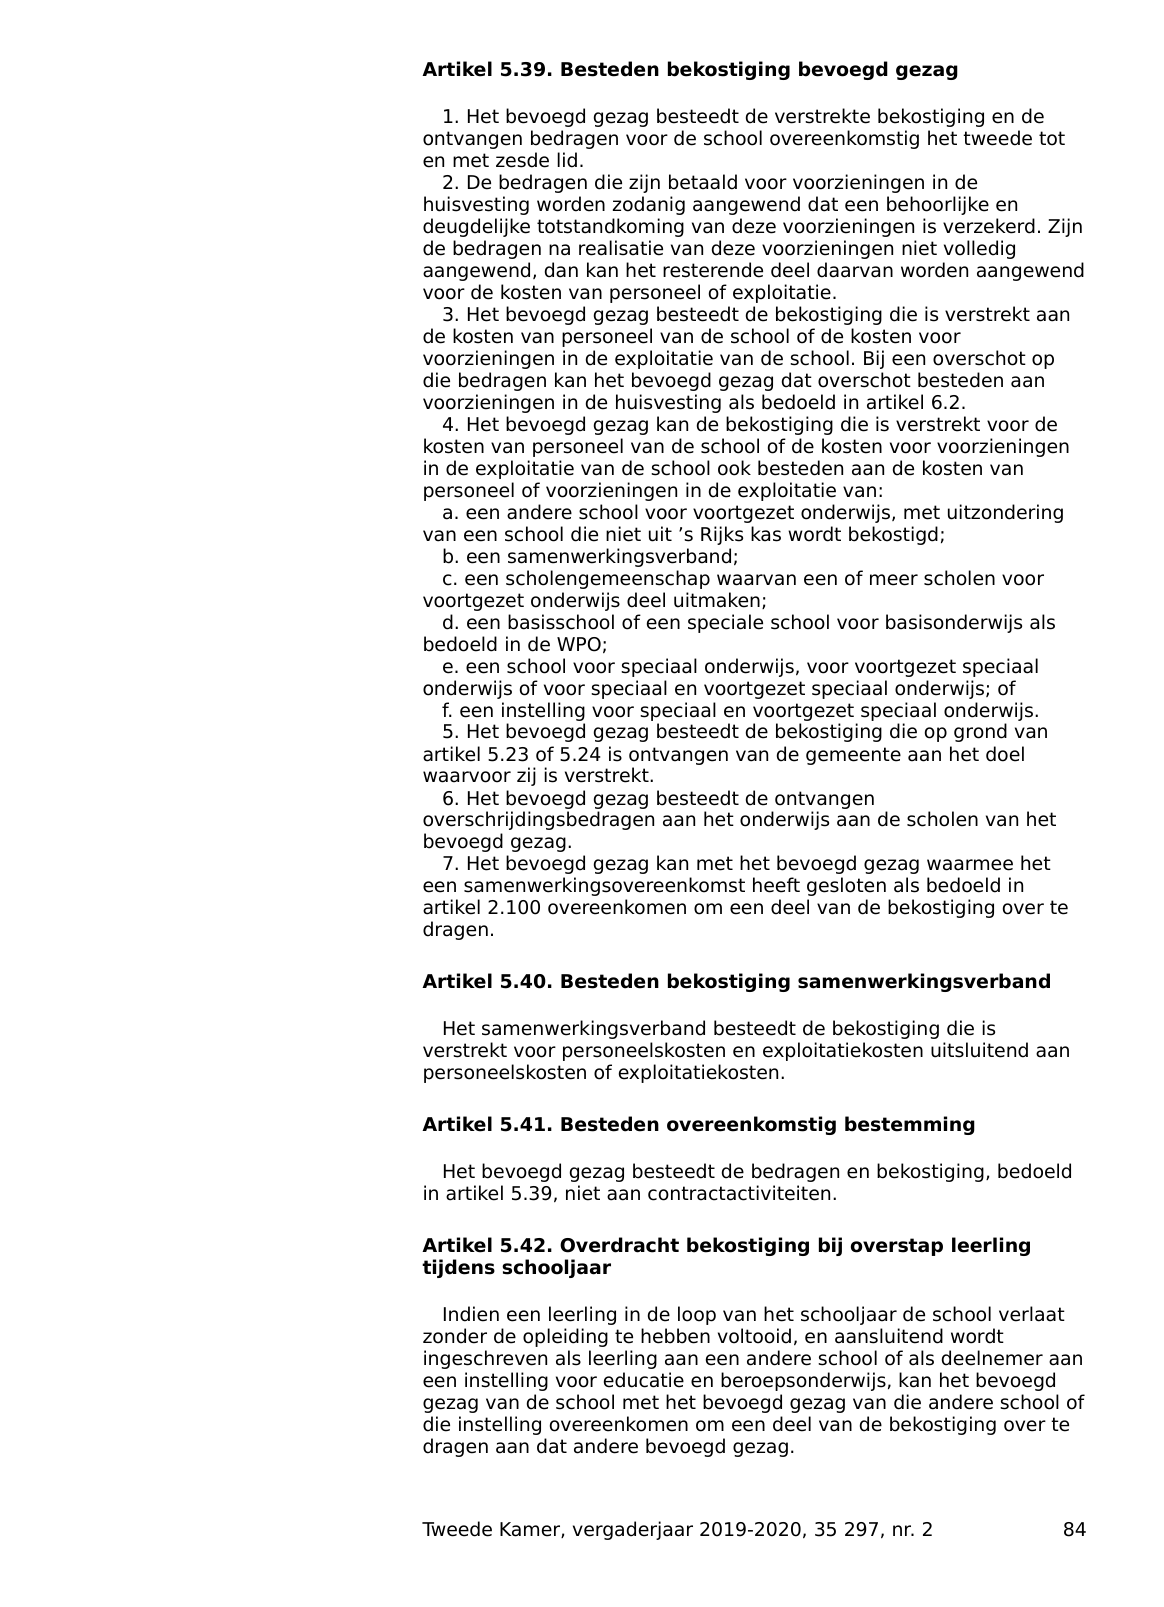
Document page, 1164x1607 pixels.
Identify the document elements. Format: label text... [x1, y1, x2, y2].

text 2. De bedragen die zijn betaald voor voorzieningen in de huisvesting worden zodanig aangewend dat een behoorlijke en deugdelijke totstandkoming van deze voorzieningen is verzekerd. Zijn de bedragen na realisatie van deze voorzieningen niet volledig aangewend, dan kan het resterende deel daarvan worden aangewend voor de kosten van personeel of exploitatie. [422, 172, 1087, 304]
text 5. Het bevoegd gezag besteedt de bekostiging die op grond van artikel 5.23 of 5.24 is ontvangen van de gemeente aan het doel waarvoor zij is verstrekt. [422, 721, 1087, 787]
text Indien een leerling in de loop van het schooljaar de school verlaat zonder de opleiding te hebben voltooid, en aansluitend wordt ingeschreven als leerling aan een andere school of als deelnemer aan een instelling voor educatie en beroepsonderwijs, kan het bevoegd gezag van de school met het bevoegd gezag van die andere school of die instelling overeenkomen om een deel van de bekostiging over te dragen aan dat andere bevoegd gezag. [422, 1304, 1087, 1458]
subtitle Artikel 5.40. Besteden bekostiging samenwerkingsverband [422, 971, 1087, 993]
subtitle Artikel 5.42. Overdracht bekostiging bij overstap leerling tijdens schooljaar [422, 1235, 1087, 1279]
text 6. Het bevoegd gezag besteedt de ontvangen overschrijdingsbedragen aan het onderwijs aan de scholen van het bevoegd gezag. [422, 787, 1087, 853]
subtitle Artikel 5.41. Besteden overeenkomstig bestemming [422, 1114, 1087, 1136]
text c. een scholengemeenschap waarvan een of meer scholen voor voortgezet onderwijs deel uitmaken; [422, 568, 1087, 612]
text f. een instelling voor speciaal en voortgezet speciaal onderwijs. [422, 699, 1087, 721]
text Het samenwerkingsverband besteedt de bekostiging die is verstrekt voor personeelskosten en exploitatiekosten uitsluitend aan personeelskosten of exploitatiekosten. [422, 1018, 1087, 1084]
text 4. Het bevoegd gezag kan de bekostiging die is verstrekt voor de kosten van personeel van de school of de kosten voor voorzieningen in de exploitatie van de school ook besteden aan de kosten van personeel of voorzieningen in de exploitatie van: [422, 414, 1087, 502]
text Het bevoegd gezag besteedt de bedragen en bekostiging, bedoeld in artikel 5.39, niet aan contractactiviteiten. [422, 1161, 1087, 1205]
text d. een basisschool of een speciale school voor basisonderwijs als bedoeld in de WPO; [422, 612, 1087, 656]
text e. een school voor speciaal onderwijs, voor voortgezet speciaal onderwijs of voor speciaal en voortgezet speciaal onderwijs; of [422, 656, 1087, 699]
text 3. Het bevoegd gezag besteedt de bekostiging die is verstrekt aan de kosten van personeel van de school of de kosten voor voorzieningen in de exploitatie van de school. Bij een overschot op die bedragen kan het bevoegd gezag dat overschot besteden aan voorzieningen in de huisvesting als bedoeld in artikel 6.2. [422, 304, 1087, 414]
text 7. Het bevoegd gezag kan met het bevoegd gezag waarmee het een samenwerkingsovereenkomst heeft gesloten als bedoeld in artikel 2.100 overeenkomen om een deel van de bekostiging over te dragen. [422, 853, 1087, 941]
subtitle Artikel 5.39. Besteden bekostiging bevoegd gezag [422, 59, 1087, 81]
text 1. Het bevoegd gezag besteedt de verstrekte bekostiging en de ontvangen bedragen voor de school overeenkomstig het tweede tot en met zesde lid. [422, 106, 1087, 172]
text b. een samenwerkingsverband; [422, 546, 1087, 568]
text a. een andere school voor voortgezet onderwijs, met uitzondering van een school die niet uit ’s Rijks kas wordt bekostigd; [422, 502, 1087, 546]
